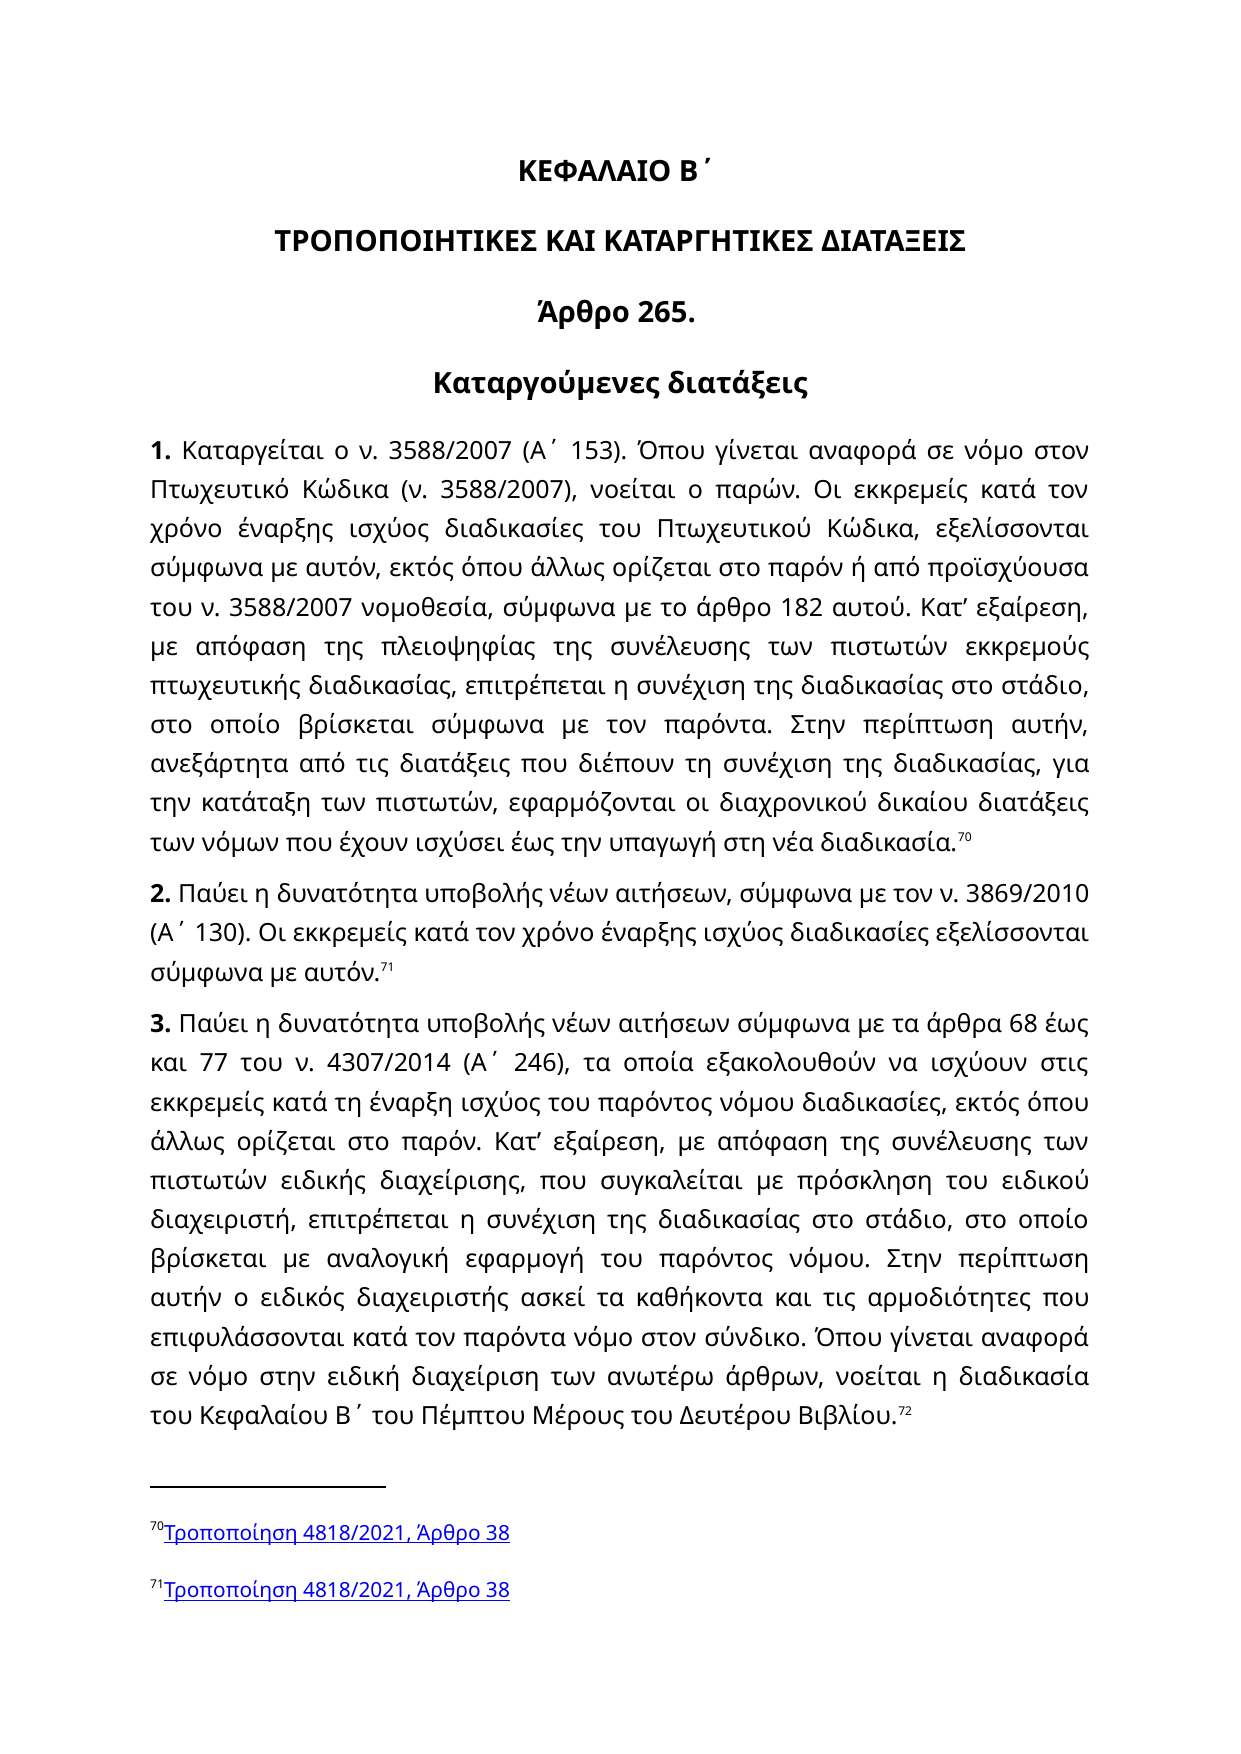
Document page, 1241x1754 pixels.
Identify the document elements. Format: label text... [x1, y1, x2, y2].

subtitle ΚΕΦΑΛΑΙΟ Β΄ [150, 150, 1090, 190]
subtitle Άρθρο 265. [150, 291, 1090, 331]
text Τροποποίηση 4818/2021, Άρθρο 38 [150, 1518, 1090, 1546]
subtitle Καταργούμενες διατάξεις [150, 362, 1090, 402]
text 3. Παύει η δυνατότητα υποβολής νέων αιτήσεων σύμφωνα με τα άρθρα 68 έως και 77 του ν. 4307/2014 (Α΄ 246), τα οποία εξακολουθούν να ισχύουν στις εκκρεμείς κατά τη έναρξη ισχύος του παρόντος νόμου διαδικασίες, εκτός όπου άλλως ορίζεται στο παρόν. Κατ’ εξαίρεση, με απόφαση της συνέλευσης των πιστωτών ειδικής διαχείρισης, που συγκαλείται με πρόσκληση του ειδικού διαχειριστή, επιτρέπεται η συνέχιση της διαδικασίας στο στάδιο, στο οποίο βρίσκεται με αναλογική εφαρμογή του παρόντος νόμου. Στην περίπτωση αυτήν ο ειδικός διαχειριστής ασκεί τα καθήκοντα και τις αρμοδιότητες που επιφυλάσσονται κατά τον παρόντα νόμο στον σύνδικο. Όπου γίνεται αναφορά σε νόμο στην ειδική διαχείριση των ανωτέρω άρθρων, νοείται η διαδικασία του Κεφαλαίου Β΄ του Πέμπτου Μέρους του Δευτέρου Βιβλίου. [150, 1006, 1090, 1432]
text Τροποποίηση 4818/2021, Άρθρο 38 [150, 1576, 1090, 1604]
text 1. Καταργείται ο ν. 3588/2007 (Α΄ 153). Όπου γίνεται αναφορά σε νόμο στον Πτωχευτικό Κώδικα (ν. 3588/2007), νοείται ο παρών. Οι εκκρεμείς κατά τον χρόνο έναρξης ισχύος διαδικασίες του Πτωχευτικού Κώδικα, εξελίσσονται σύμφωνα με αυτόν, εκτός όπου άλλως ορίζεται στο παρόν ή από προϊσχύουσα του ν. 3588/2007 νομοθεσία, σύμφωνα με το άρθρο 182 αυτού. Κατ’ εξαίρεση, με απόφαση της πλειοψηφίας της συνέλευσης των πιστωτών εκκρεμούς πτωχευτικής διαδικασίας, επιτρέπεται η συνέχιση της διαδικασίας στο στάδιο, στο οποίο βρίσκεται σύμφωνα με τον παρόντα. Στην περίπτωση αυτήν, ανεξάρτητα από τις διατάξεις που διέπουν τη συνέχιση της διαδικασίας, για την κατάταξη των πιστωτών, εφαρμόζονται οι διαχρονικού δικαίου διατάξεις των νόμων που έχουν ισχύσει έως την υπαγωγή στη νέα διαδικασία. [150, 432, 1090, 858]
text 2. Παύει η δυνατότητα υποβολής νέων αιτήσεων, σύμφωνα με τον ν. 3869/2010 (Α΄ 130). Οι εκκρεμείς κατά τον χρόνο έναρξης ισχύος διαδικασίες εξελίσσονται σύμφωνα με αυτόν. [150, 876, 1090, 988]
subtitle ΤΡΟΠΟΠΟΙΗΤΙΚΕΣ ΚΑΙ ΚΑΤΑΡΓΗΤΙΚΕΣ ΔΙΑΤΑΞΕΙΣ [150, 221, 1090, 260]
